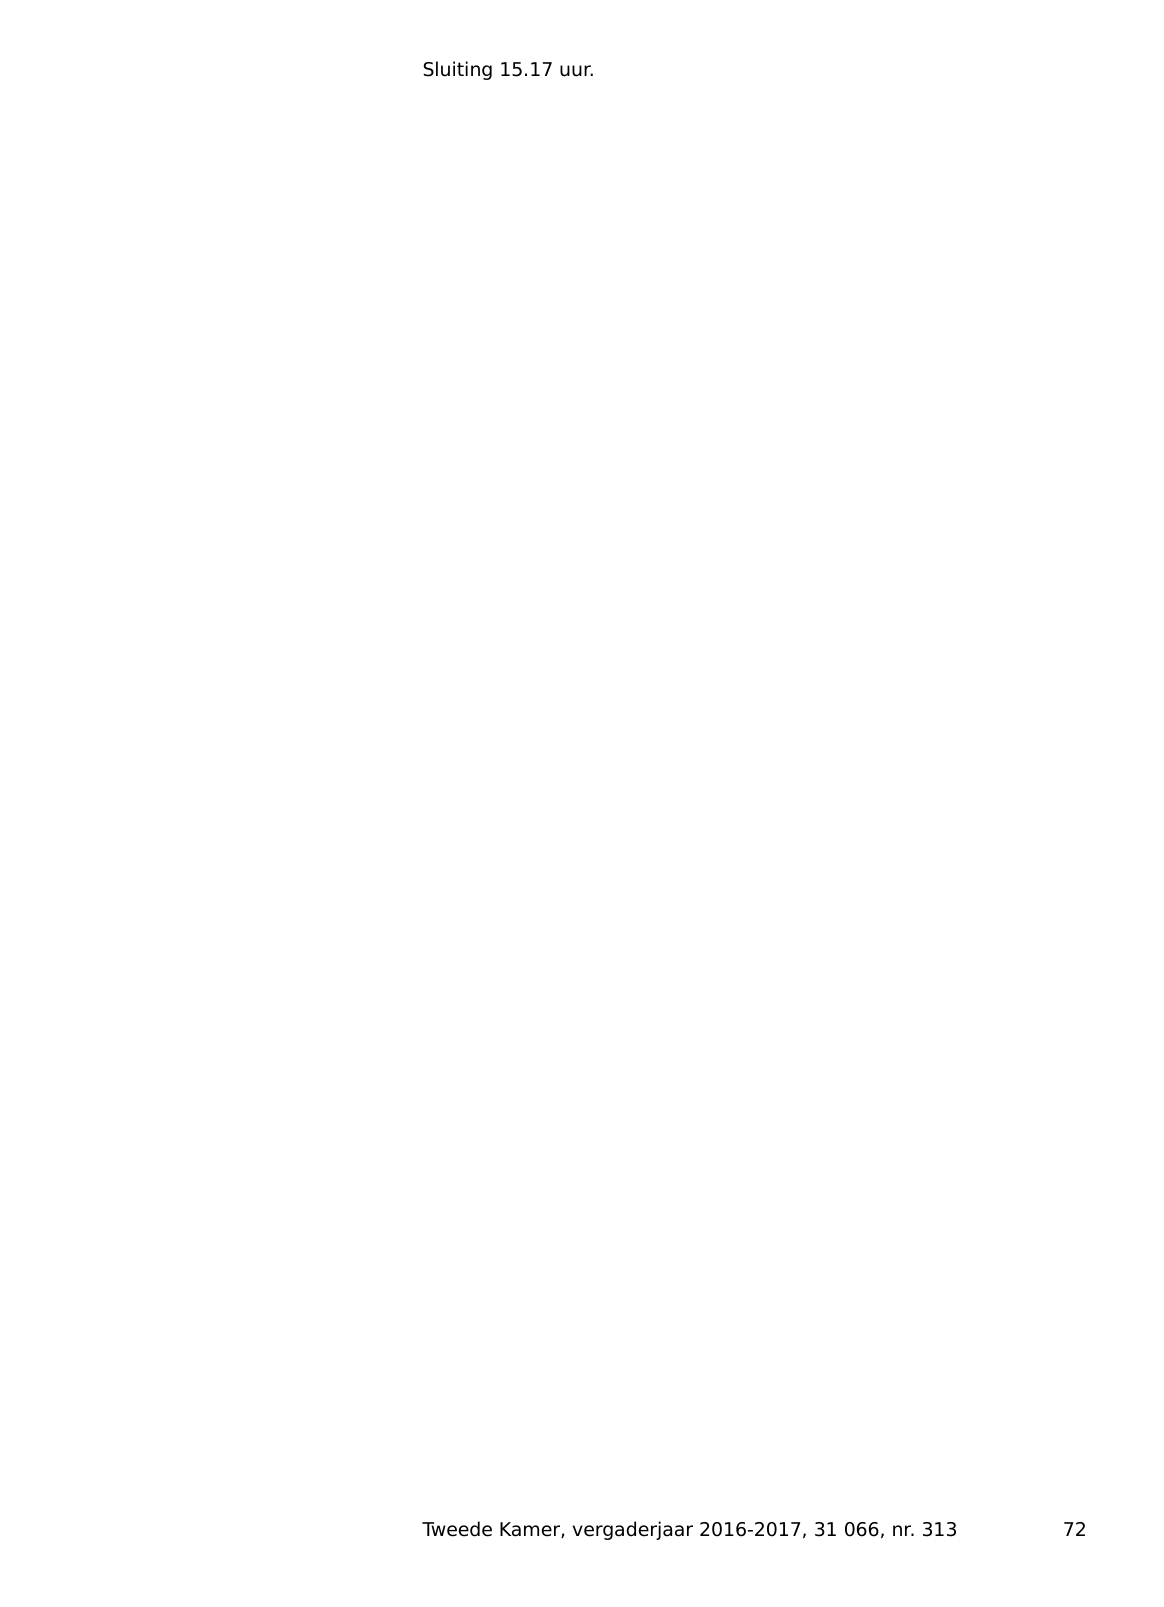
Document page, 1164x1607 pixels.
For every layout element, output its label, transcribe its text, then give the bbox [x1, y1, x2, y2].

text Sluiting 15.17 uur. [422, 59, 1087, 81]
